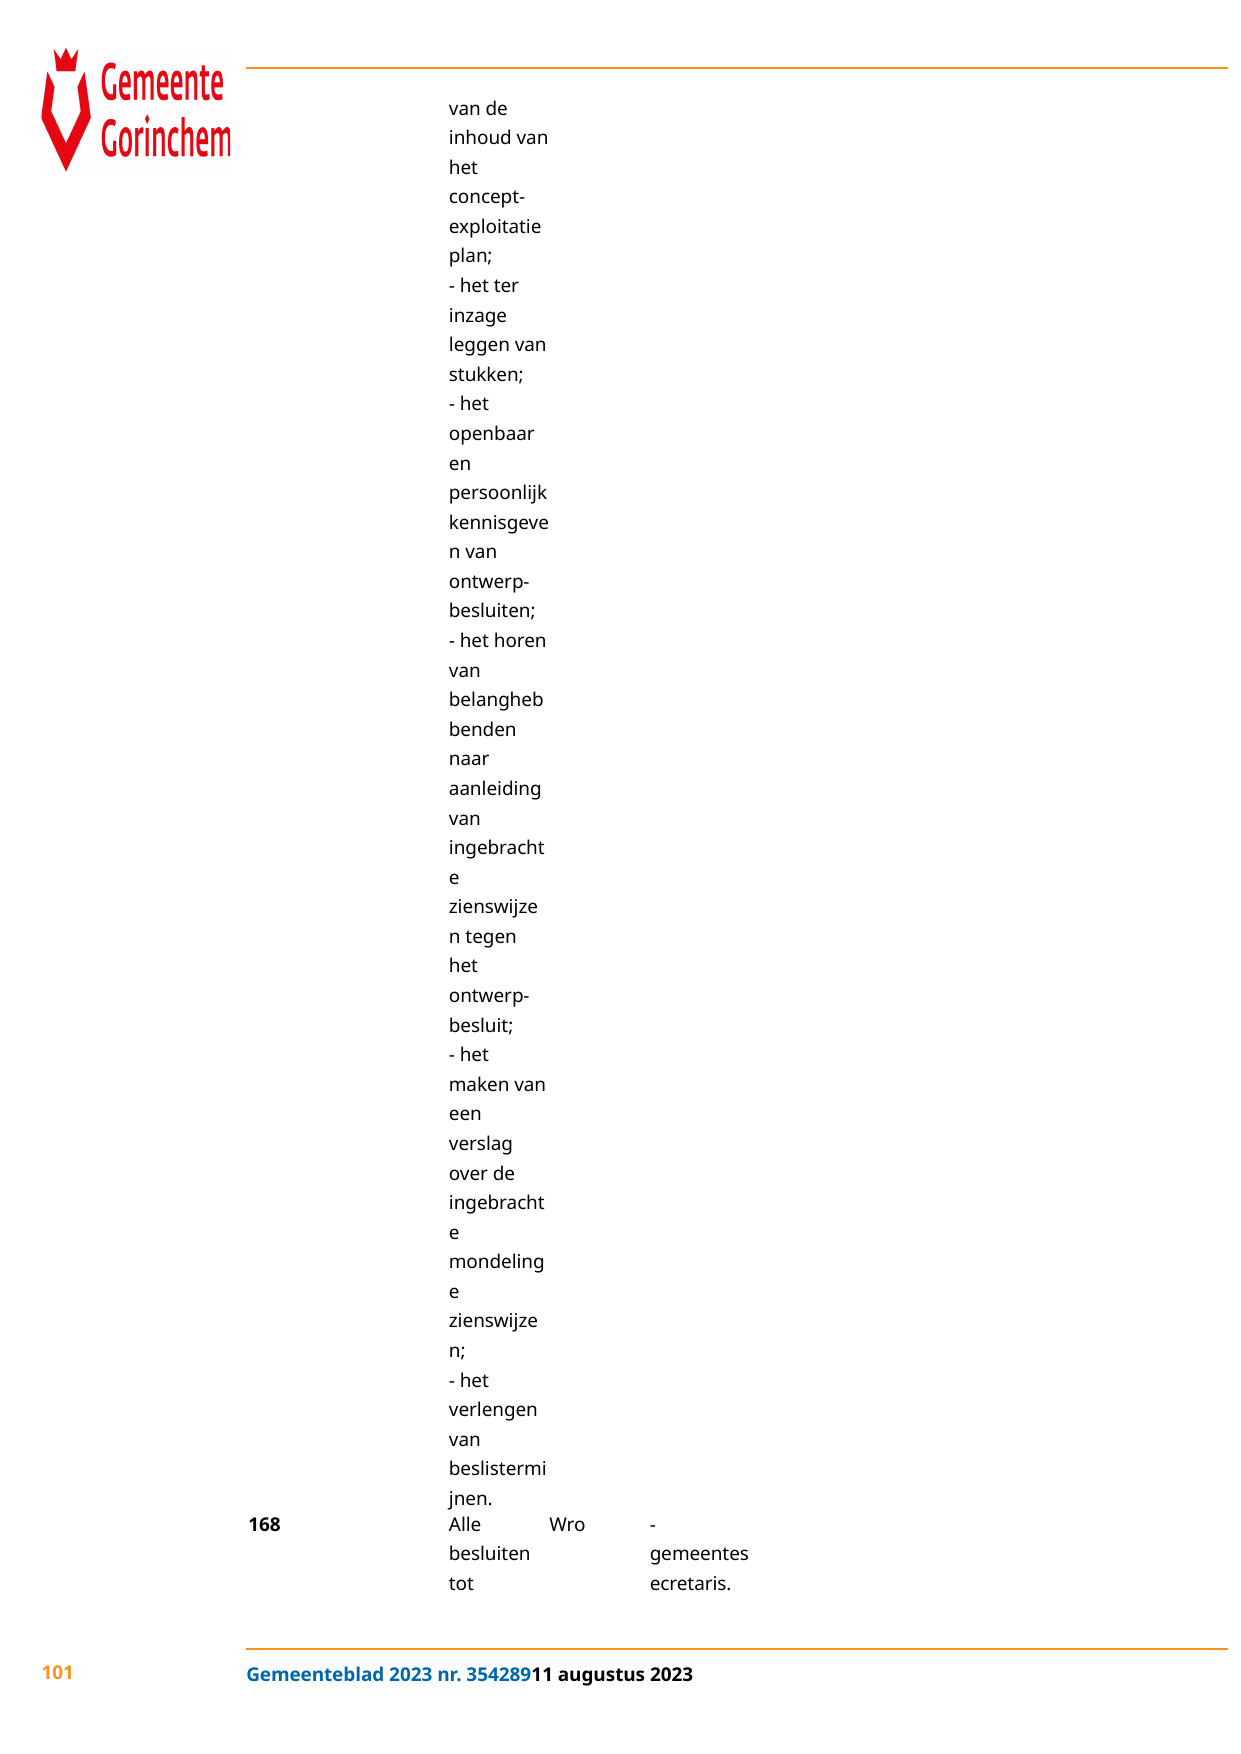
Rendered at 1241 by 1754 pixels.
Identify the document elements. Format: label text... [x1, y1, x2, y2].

table_cell [549, 95, 649, 1511]
table_cell -gemeentesecretaris. [650, 1511, 750, 1596]
table_cell [1051, 95, 1152, 1511]
table_cell Wro [549, 1511, 649, 1596]
table_cell [750, 1511, 850, 1596]
table_cell [348, 95, 449, 1511]
table_cell [650, 95, 750, 1511]
table_cell [248, 95, 348, 1511]
table_cell [1051, 1511, 1152, 1596]
table_cell [850, 1511, 951, 1596]
table_cell [750, 95, 850, 1511]
table_cell van de inhoud van het concept- exploitatieplan; - het ter inzage leggen van stukken; - het openbaar en persoonlijk kennisgeven van ontwerp-besluiten; - het horen van belanghebbenden naar aanleiding van ingebrachte zienswijzen tegen het ontwerp-besluit; - het maken van een verslag over de ingebrachte mondelinge zienswijzen; - het verlengen van beslistermijnen. [449, 95, 549, 1511]
table_cell [951, 1511, 1051, 1596]
table_cell [850, 95, 951, 1511]
picture [41, 47, 231, 172]
table_cell [348, 1511, 449, 1596]
table_cell 168 [248, 1511, 348, 1596]
table_cell [951, 95, 1051, 1511]
table_cell Alle besluiten tot [449, 1511, 549, 1596]
